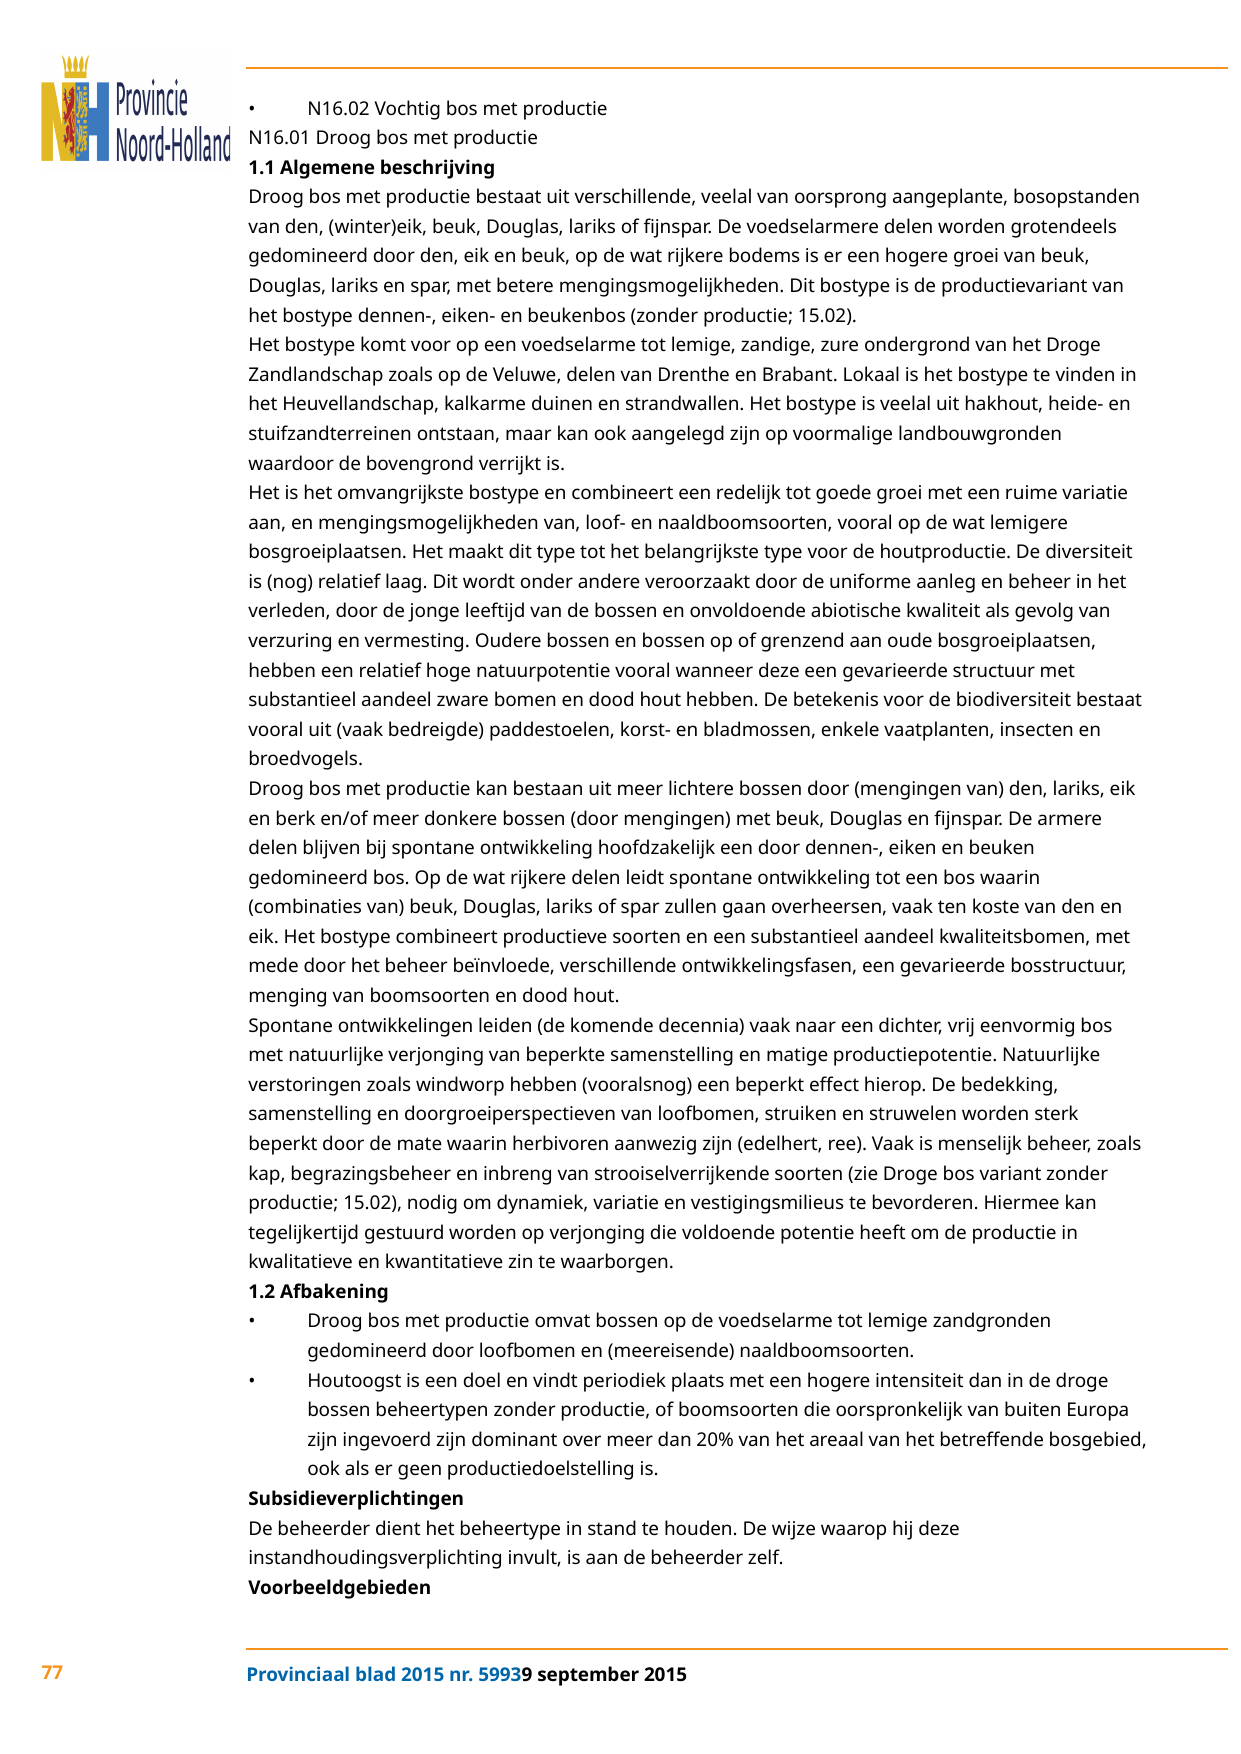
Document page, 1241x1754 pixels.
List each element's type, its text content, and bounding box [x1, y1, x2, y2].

text N16.01 Droog bos met productie [248, 124, 1152, 150]
text 1.1 Algemene beschrijving [248, 154, 1152, 180]
text Subsidieverplichtingen [248, 1485, 1152, 1511]
list Houtoogst is een doel en vindt periodiek plaats met een hogere intensiteit dan in de droge bossen beheertypen zonder productie, of boomsoorten die oorspronkelijk van buiten Europa zijn ingevoerd zijn dominant over meer dan 20% van het areaal van het betreffende bosgebied, ook als er geen productiedoelstelling is. [248, 1367, 1152, 1481]
text Het bostype komt voor op een voedselarme tot lemige, zandige, zure ondergrond van het Droge Zandlandschap zoals op de Veluwe, delen van Drenthe en Brabant. Lokaal is het bostype te vinden in het Heuvellandschap, kalkarme duinen en strandwallen. Het bostype is veelal uit hakhout, heide- en stuifzandterreinen ontstaan, maar kan ook aangelegd zijn op voormalige landbouwgronden waardoor de bovengrond verrijkt is. [248, 331, 1152, 476]
text Spontane ontwikkelingen leiden (de komende decennia) vaak naar een dichter, vrij eenvormig bos met natuurlijke verjonging van beperkte samenstelling en matige productiepotentie. Natuurlijke verstoringen zoals windworp hebben (vooralsnog) een beperkt effect hierop. De bedekking, samenstelling en doorgroeiperspectieven van loofbomen, struiken en struwelen worden sterk beperkt door de mate waarin herbivoren aanwezig zijn (edelhert, ree). Vaak is menselijk beheer, zoals kap, begrazingsbeheer en inbreng van strooiselverrijkende soorten (zie Droge bos variant zonder productie; 15.02), nodig om dynamiek, variatie en vestigingsmilieus te bevorderen. Hiermee kan tegelijkertijd gestuurd worden op verjonging die voldoende potentie heeft om de productie in kwalitatieve en kwantitatieve zin te waarborgen. [248, 1012, 1152, 1274]
list N16.02 Vochtig bos met productie [248, 95, 1152, 121]
text Voorbeeldgebieden [248, 1574, 1152, 1600]
picture [41, 47, 231, 172]
text Droog bos met productie kan bestaan uit meer lichtere bossen door (mengingen van) den, lariks, eik en berk en/of meer donkere bossen (door mengingen) met beuk, Douglas en fijnspar. De armere delen blijven bij spontane ontwikkeling hoofdzakelijk een door dennen-, eiken en beuken gedomineerd bos. Op de wat rijkere delen leidt spontane ontwikkeling tot een bos waarin (combinaties van) beuk, Douglas, lariks of spar zullen gaan overheersen, vaak ten koste van den en eik. Het bostype combineert productieve soorten en een substantieel aandeel kwaliteitsbomen, met mede door het beheer beïnvloede, verschillende ontwikkelingsfasen, een gevarieerde bosstructuur, menging van boomsoorten en dood hout. [248, 775, 1152, 1008]
list Droog bos met productie omvat bossen op de voedselarme tot lemige zandgronden gedomineerd door loofbomen en (meereisende) naaldboomsoorten. [248, 1308, 1152, 1363]
text 1.2 Afbakening [248, 1278, 1152, 1304]
text Droog bos met productie bestaat uit verschillende, veelal van oorsprong aangeplante, bosopstanden van den, (winter)eik, beuk, Douglas, lariks of fijnspar. De voedselarmere delen worden grotendeels gedomineerd door den, eik en beuk, op de wat rijkere bodems is er een hogere groei van beuk, Douglas, lariks en spar, met betere mengingsmogelijkheden. Dit bostype is de productievariant van het bostype dennen-, eiken- en beukenbos (zonder productie; 15.02). [248, 183, 1152, 328]
text De beheerder dient het beheertype in stand te houden. De wijze waarop hij deze instandhoudingsverplichting invult, is aan de beheerder zelf. [248, 1515, 1152, 1570]
text Het is het omvangrijkste bostype en combineert een redelijk tot goede groei met een ruime variatie aan, en mengingsmogelijkheden van, loof- en naaldboomsoorten, vooral op de wat lemigere bosgroeiplaatsen. Het maakt dit type tot het belangrijkste type voor de houtproductie. De diversiteit is (nog) relatief laag. Dit wordt onder andere veroorzaakt door de uniforme aanleg en beheer in het verleden, door de jonge leeftijd van de bossen en onvoldoende abiotische kwaliteit als gevolg van verzuring en vermesting. Oudere bossen en bossen op of grenzend aan oude bosgroeiplaatsen, hebben een relatief hoge natuurpotentie vooral wanneer deze een gevarieerde structuur met substantieel aandeel zware bomen en dood hout hebben. De betekenis voor de biodiversiteit bestaat vooral uit (vaak bedreigde) paddestoelen, korst- en bladmossen, enkele vaatplanten, insecten en broedvogels. [248, 479, 1152, 771]
